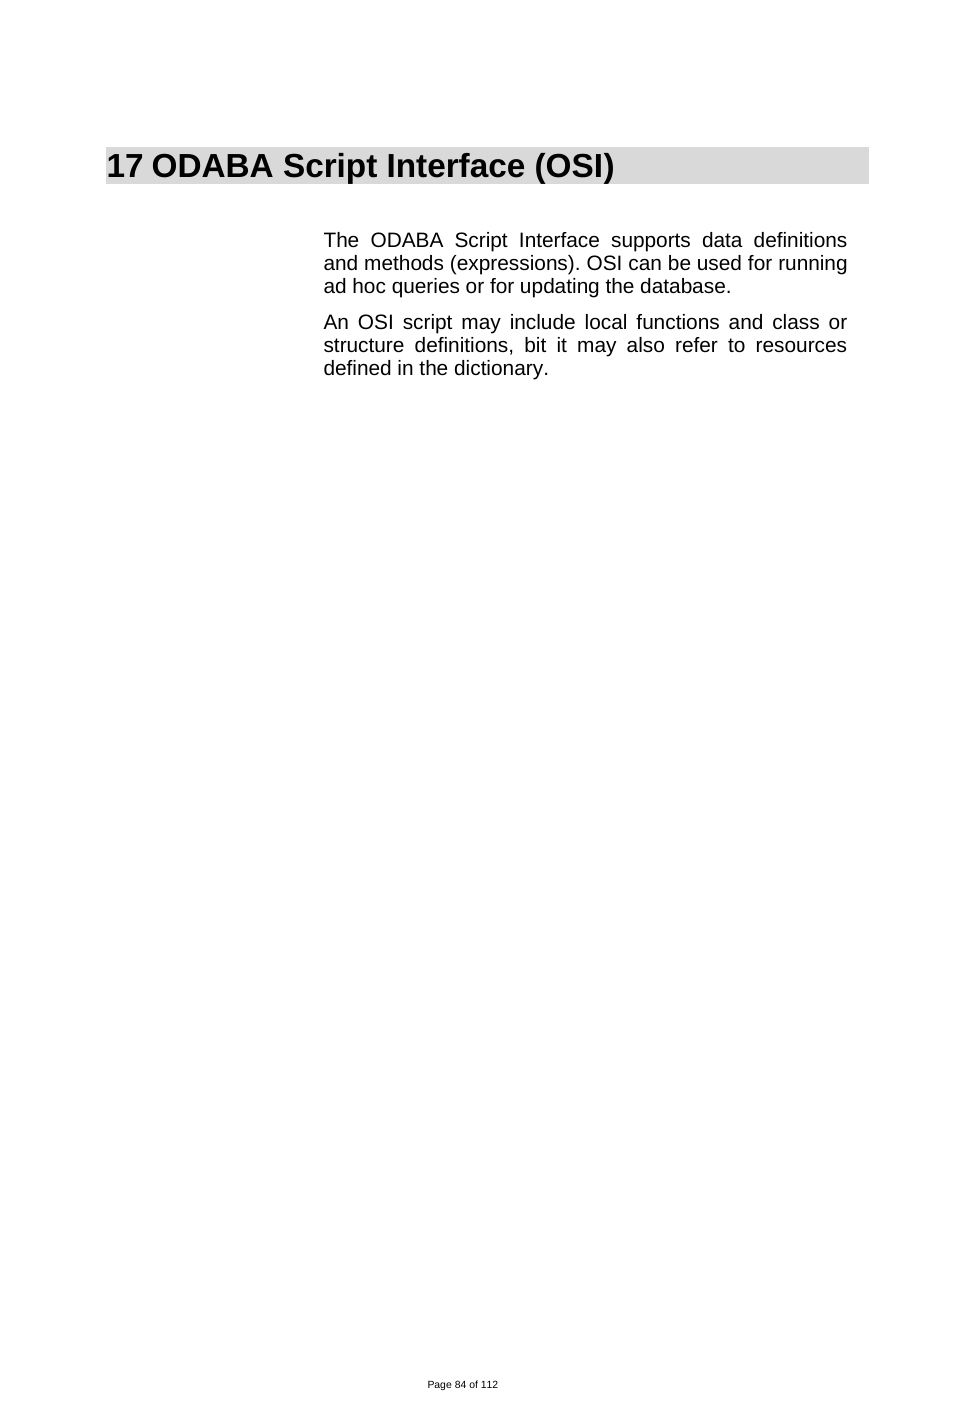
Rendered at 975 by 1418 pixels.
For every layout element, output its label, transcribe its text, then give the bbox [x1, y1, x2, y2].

table_header The ODABA Script Interface supports data definitions and methods (expressions). OSI can be used for running ad hoc queries or for updating the database. [312, 222, 859, 304]
table_header [95, 222, 312, 304]
table_cell An OSI script may include local functions and class or structure definitions, bit it may also refer to resources defined in the dictionary. [312, 304, 859, 386]
table_cell [95, 304, 312, 386]
subtitle ODABA Script Interface (OSI) [106, 147, 869, 184]
